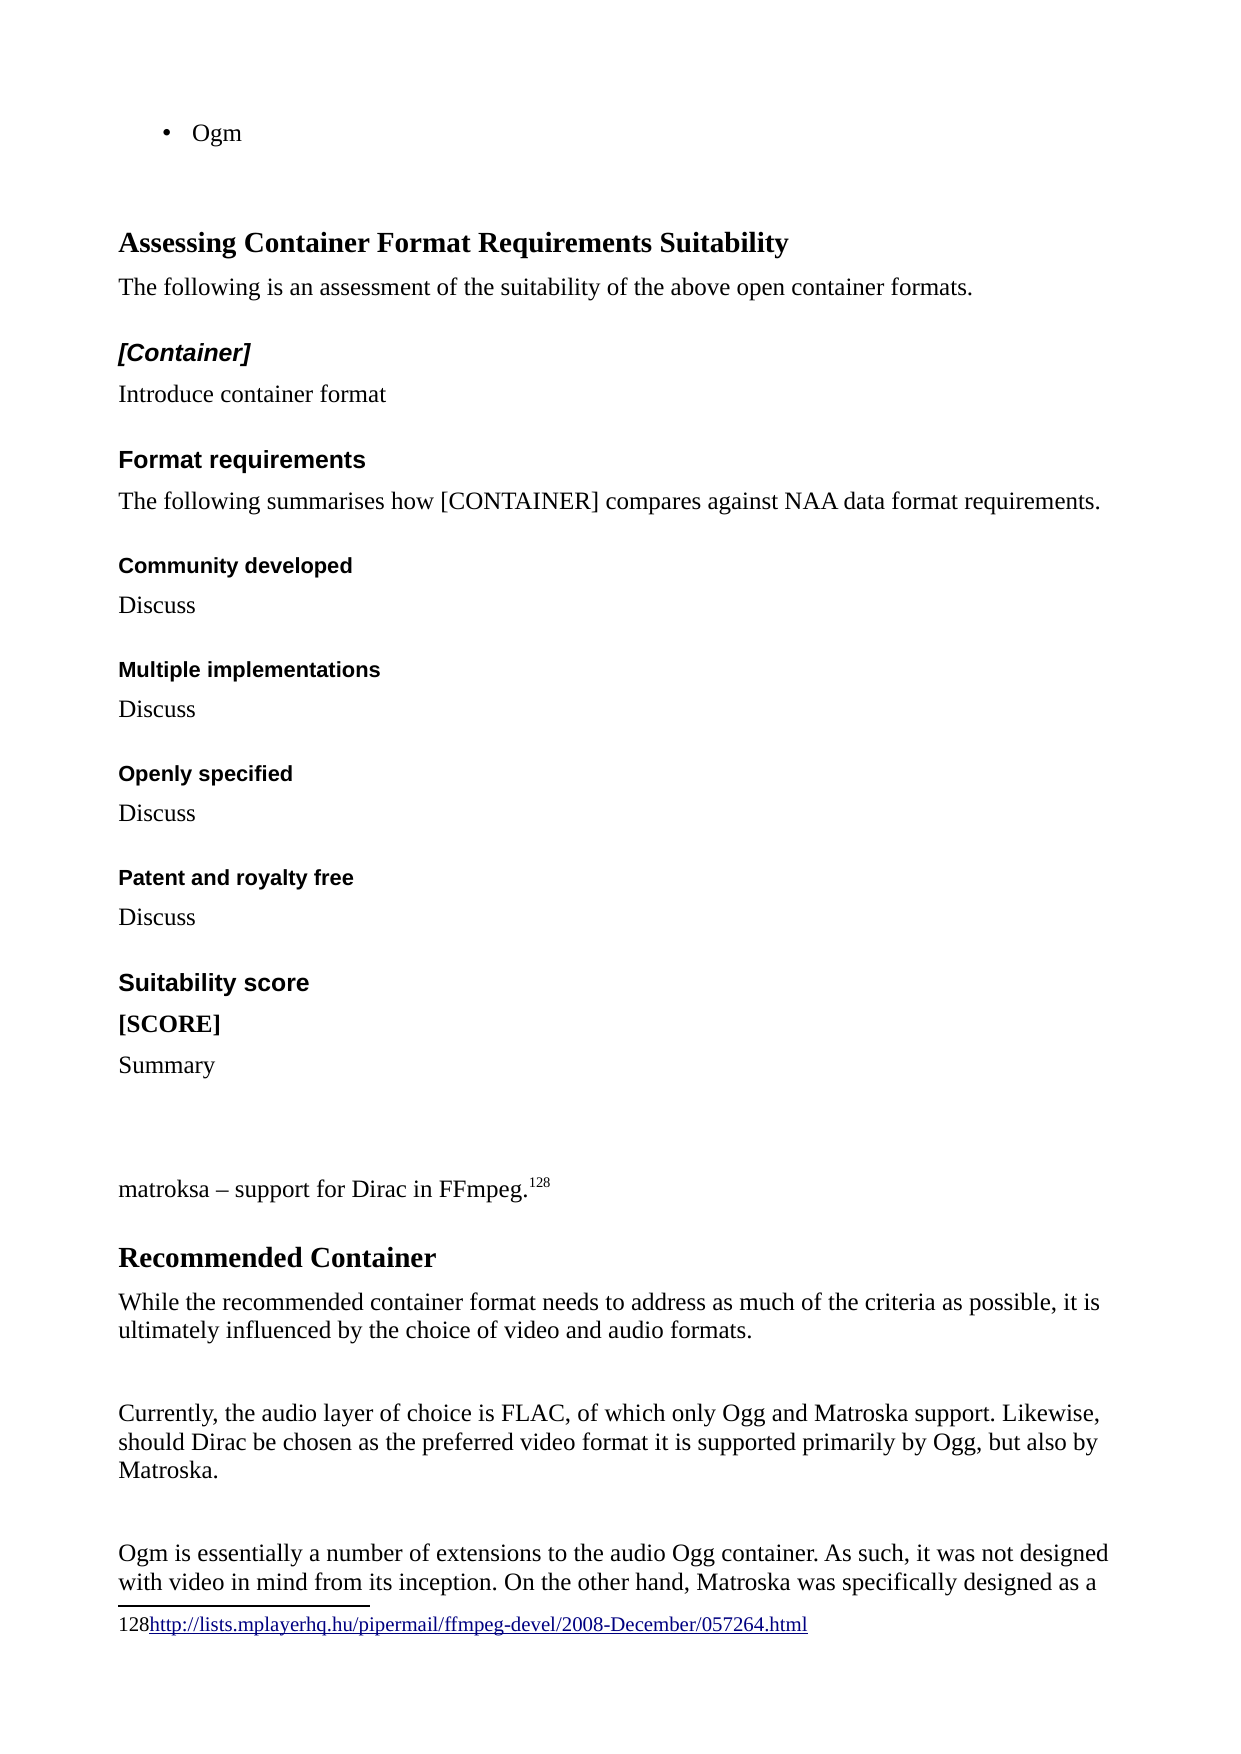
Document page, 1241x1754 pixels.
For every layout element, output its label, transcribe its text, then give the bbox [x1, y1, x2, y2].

text While the recommended container format needs to address as much of the criteria as possible, it is ultimately influenced by the choice of video and audio formats. [118, 1287, 1122, 1344]
text matroksa – support for Dirac in FFmpeg. [118, 1174, 1122, 1203]
text Currently, the audio layer of choice is FLAC, of which only Ogg and Matroska support. Likewise, should Dirac be chosen as the preferred video format it is supported primarily by Ogg, but also by Matroska. [118, 1398, 1122, 1484]
subtitle Recommended Container [118, 1241, 1122, 1274]
subtitle Suitability score [118, 968, 1122, 997]
subtitle Community developed [118, 552, 1122, 578]
list Ogm [162, 118, 1122, 147]
subtitle Multiple implementations [118, 656, 1122, 682]
subtitle [Container] [118, 338, 1122, 366]
text Ogm is essentially a number of extensions to the audio Ogg container. As such, it was not designed with video in mind from its inception. On the other hand, Matroska was specifically designed as a [118, 1538, 1122, 1595]
text Summary [118, 1051, 1122, 1079]
text Introduce container format [118, 379, 1122, 408]
text Discuss [118, 694, 1122, 723]
subtitle Format requirements [118, 445, 1122, 474]
text Discuss [118, 798, 1122, 827]
text Discuss [118, 590, 1122, 619]
subtitle Patent and royalty free [118, 864, 1122, 889]
subtitle Assessing Container Format Requirements Suitability [118, 226, 1122, 259]
text The following is an assessment of the suitability of the above open container formats. [118, 272, 1122, 300]
text Discuss [118, 902, 1122, 931]
text http://lists.mplayerhq.hu/pipermail/ffmpeg-devel/2008-December/057264.html [118, 1612, 1122, 1636]
text [SCORE] [118, 1009, 1122, 1038]
subtitle Openly specified [118, 760, 1122, 786]
text The following summarises how [CONTAINER] compares against NAA data format requirements. [118, 486, 1122, 515]
